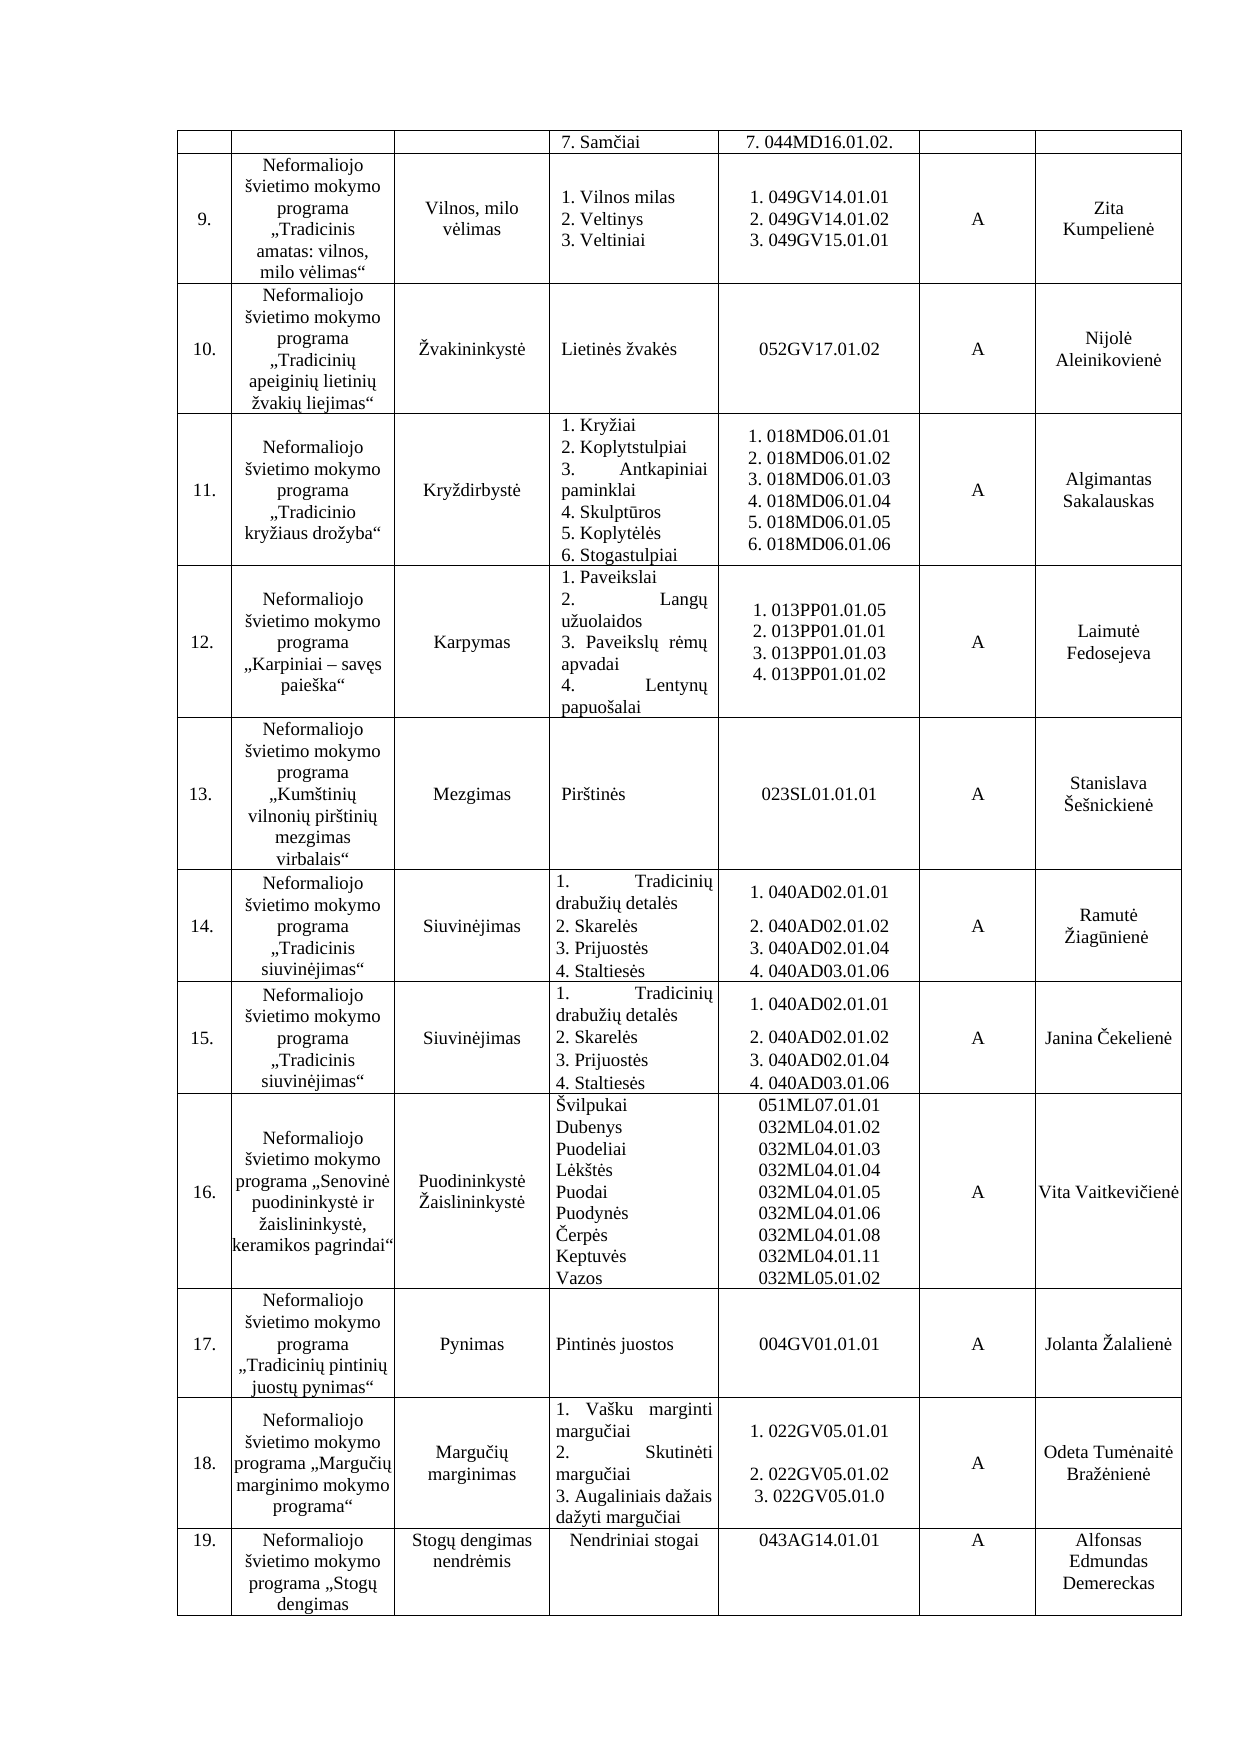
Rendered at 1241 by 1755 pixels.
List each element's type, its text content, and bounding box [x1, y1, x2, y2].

table_cell Vilnos, milo vėlimas [395, 154, 549, 283]
table_cell 14. [178, 870, 231, 981]
table_cell Neformaliojo švietimo mokymo programa „Tradicinio kryžiaus drožyba“ [232, 414, 394, 565]
table_cell [1036, 131, 1181, 152]
table_cell Siuvinėjimas [395, 982, 549, 1093]
table_cell 3. 040AD02.01.04 [719, 936, 919, 959]
table_cell 9. [178, 154, 231, 283]
table_cell Neformaliojo švietimo mokymo programa „Karpiniai – savęs paieška“ [232, 566, 394, 717]
table_cell 1. 013PP01.01.05 2. 013PP01.01.01 3. 013PP01.01.03 4. 013PP01.01.02 [719, 566, 919, 717]
table_cell Karpymas [395, 566, 549, 717]
table_cell 043AG14.01.01 [719, 1529, 919, 1615]
table_cell 16. [178, 1094, 231, 1288]
table_cell 1. Tradicinių drabužių detalės [550, 982, 718, 1025]
table_cell Neformaliojo švietimo mokymo programa „Stogų dengimas [232, 1529, 394, 1615]
table_cell A [920, 870, 1035, 981]
table_cell Neformaliojo švietimo mokymo programa „Margučių marginimo mokymo programa“ [232, 1398, 394, 1528]
table_cell 4. Staltiesės [550, 959, 718, 981]
table_cell Odeta Tumėnaitė Bražėnienė [1036, 1398, 1181, 1528]
table_cell A [920, 1094, 1035, 1288]
table_cell 13. [178, 718, 231, 869]
table_cell Laimutė Fedosejeva [1036, 566, 1181, 717]
table_cell 4. 040AD03.01.06 [719, 1071, 919, 1093]
table_cell 15. [178, 982, 231, 1093]
table_cell A [920, 982, 1035, 1093]
table_cell 051ML07.01.01 032ML04.01.02 032ML04.01.03 032ML04.01.04 032ML04.01.05 032ML04.01.06 032ML04.01.08 032ML04.01.11 032ML05.01.02 [719, 1094, 919, 1288]
table_cell Mezgimas [395, 718, 549, 869]
table_cell 18. [178, 1398, 231, 1528]
table_cell 1. 049GV14.01.01 2. 049GV14.01.02 3. 049GV15.01.01 [719, 154, 919, 283]
table_cell Nendriniai stogai [550, 1529, 718, 1615]
table_cell 052GV17.01.02 [719, 284, 919, 413]
table_cell Vita Vaitkevičienė [1036, 1094, 1181, 1288]
table_cell 1. Tradicinių drabužių detalės [550, 870, 718, 913]
table_cell 10. [178, 284, 231, 413]
table_cell 1. 040AD02.01.01 [719, 870, 919, 913]
table_cell Neformaliojo švietimo mokymo programa „Kumštinių vilnonių pirštinių mezgimas virbalais“ [232, 718, 394, 869]
table_cell Stanislava Šešnickienė [1036, 718, 1181, 869]
table_cell 1. Kryžiai 2. Koplytstulpiai 3. Antkapiniai paminklai 4. Skulptūros 5. Koplytėlės 6. Stogastulpiai [550, 414, 718, 565]
table_cell Neformaliojo švietimo mokymo programa „Tradicinis amatas: vilnos, milo vėlimas“ [232, 154, 394, 283]
table_cell 4. Staltiesės [550, 1071, 718, 1093]
table_cell A [920, 1289, 1035, 1397]
table_cell [395, 131, 549, 152]
table_cell A [920, 718, 1035, 869]
table_cell 2. 040AD02.01.02 [719, 1025, 919, 1048]
table_cell Pintinės juostos [550, 1289, 718, 1397]
table_cell Neformaliojo švietimo mokymo programa „Tradicinių pintinių juostų pynimas“ [232, 1289, 394, 1397]
table_cell 12. [178, 566, 231, 717]
table_cell Stogų dengimas nendrėmis [395, 1529, 549, 1615]
table_cell 2. 040AD02.01.02 [719, 914, 919, 936]
table_cell A [920, 154, 1035, 283]
table_cell 1. 022GV05.01.01 2. 022GV05.01.02 3. 022GV05.01.0 [719, 1398, 919, 1528]
table_cell A [920, 414, 1035, 565]
table_cell Nijolė Aleinikovienė [1036, 284, 1181, 413]
table_cell Pirštinės [550, 718, 718, 869]
table_cell 11. [178, 414, 231, 565]
table_cell Ramutė Žiagūnienė [1036, 870, 1181, 981]
table_cell 1. Vašku marginti margučiai 2. Skutinėti margučiai 3. Augaliniais dažais dažyti margučiai [550, 1398, 718, 1528]
table_cell Siuvinėjimas [395, 870, 549, 981]
table_cell Puodininkystė Žaislininkystė [395, 1094, 549, 1288]
table_cell 023SL01.01.01 [719, 718, 919, 869]
table_cell Zita Kumpelienė [1036, 154, 1181, 283]
table_cell Švilpukai Dubenys Puodeliai Lėkštės Puodai Puodynės Čerpės Keptuvės Vazos [550, 1094, 718, 1288]
table_cell Neformaliojo švietimo mokymo programa „Tradicinių apeiginių lietinių žvakių liejimas“ [232, 284, 394, 413]
table_cell 2. Skarelės [550, 914, 718, 936]
table_cell 1. 018MD06.01.01 2. 018MD06.01.02 3. 018MD06.01.03 4. 018MD06.01.04 5. 018MD06.01.05 6. 018MD06.01.06 [719, 414, 919, 565]
table_cell A [920, 1529, 1035, 1615]
table_cell Neformaliojo švietimo mokymo programa „Tradicinis siuvinėjimas“ [232, 870, 394, 981]
table_cell A [920, 566, 1035, 717]
table_cell Janina Čekelienė [1036, 982, 1181, 1093]
table_cell A [920, 1398, 1035, 1528]
table_cell 7. Samčiai [550, 131, 718, 152]
table_cell 17. [178, 1289, 231, 1397]
table_cell Lietinės žvakės [550, 284, 718, 413]
table_cell Alfonsas Edmundas Demereckas [1036, 1529, 1181, 1615]
table_cell [178, 131, 231, 152]
table_cell Jolanta Žalalienė [1036, 1289, 1181, 1397]
table_cell Žvakininkystė [395, 284, 549, 413]
table_cell Kryždirbystė [395, 414, 549, 565]
table_cell 3. Prijuostės [550, 936, 718, 959]
table_cell Margučių marginimas [395, 1398, 549, 1528]
table_cell 1. Paveikslai 2. Langų užuolaidos 3. Paveikslų rėmų apvadai 4. Lentynų papuošalai [550, 566, 718, 717]
table_cell 1. 040AD02.01.01 [719, 982, 919, 1025]
table_cell Algimantas Sakalauskas [1036, 414, 1181, 565]
table_cell 3. 040AD02.01.04 [719, 1048, 919, 1071]
table_cell 19. [178, 1529, 231, 1615]
table_cell Neformaliojo švietimo mokymo programa „Senovinė puodininkystė ir žaislininkystė, keramikos pagrindai“ [232, 1094, 394, 1288]
table_cell A [920, 284, 1035, 413]
table_cell 2. Skarelės [550, 1025, 718, 1048]
table_cell Pynimas [395, 1289, 549, 1397]
table_cell 004GV01.01.01 [719, 1289, 919, 1397]
table_cell 1. Vilnos milas 2. Veltinys 3. Veltiniai [550, 154, 718, 283]
table_cell [920, 131, 1035, 152]
table_cell 4. 040AD03.01.06 [719, 959, 919, 981]
table_cell 3. Prijuostės [550, 1048, 718, 1071]
table_cell 7. 044MD16.01.02. [719, 131, 919, 152]
table_cell Neformaliojo švietimo mokymo programa „Tradicinis siuvinėjimas“ [232, 982, 394, 1093]
table_cell [232, 131, 394, 152]
